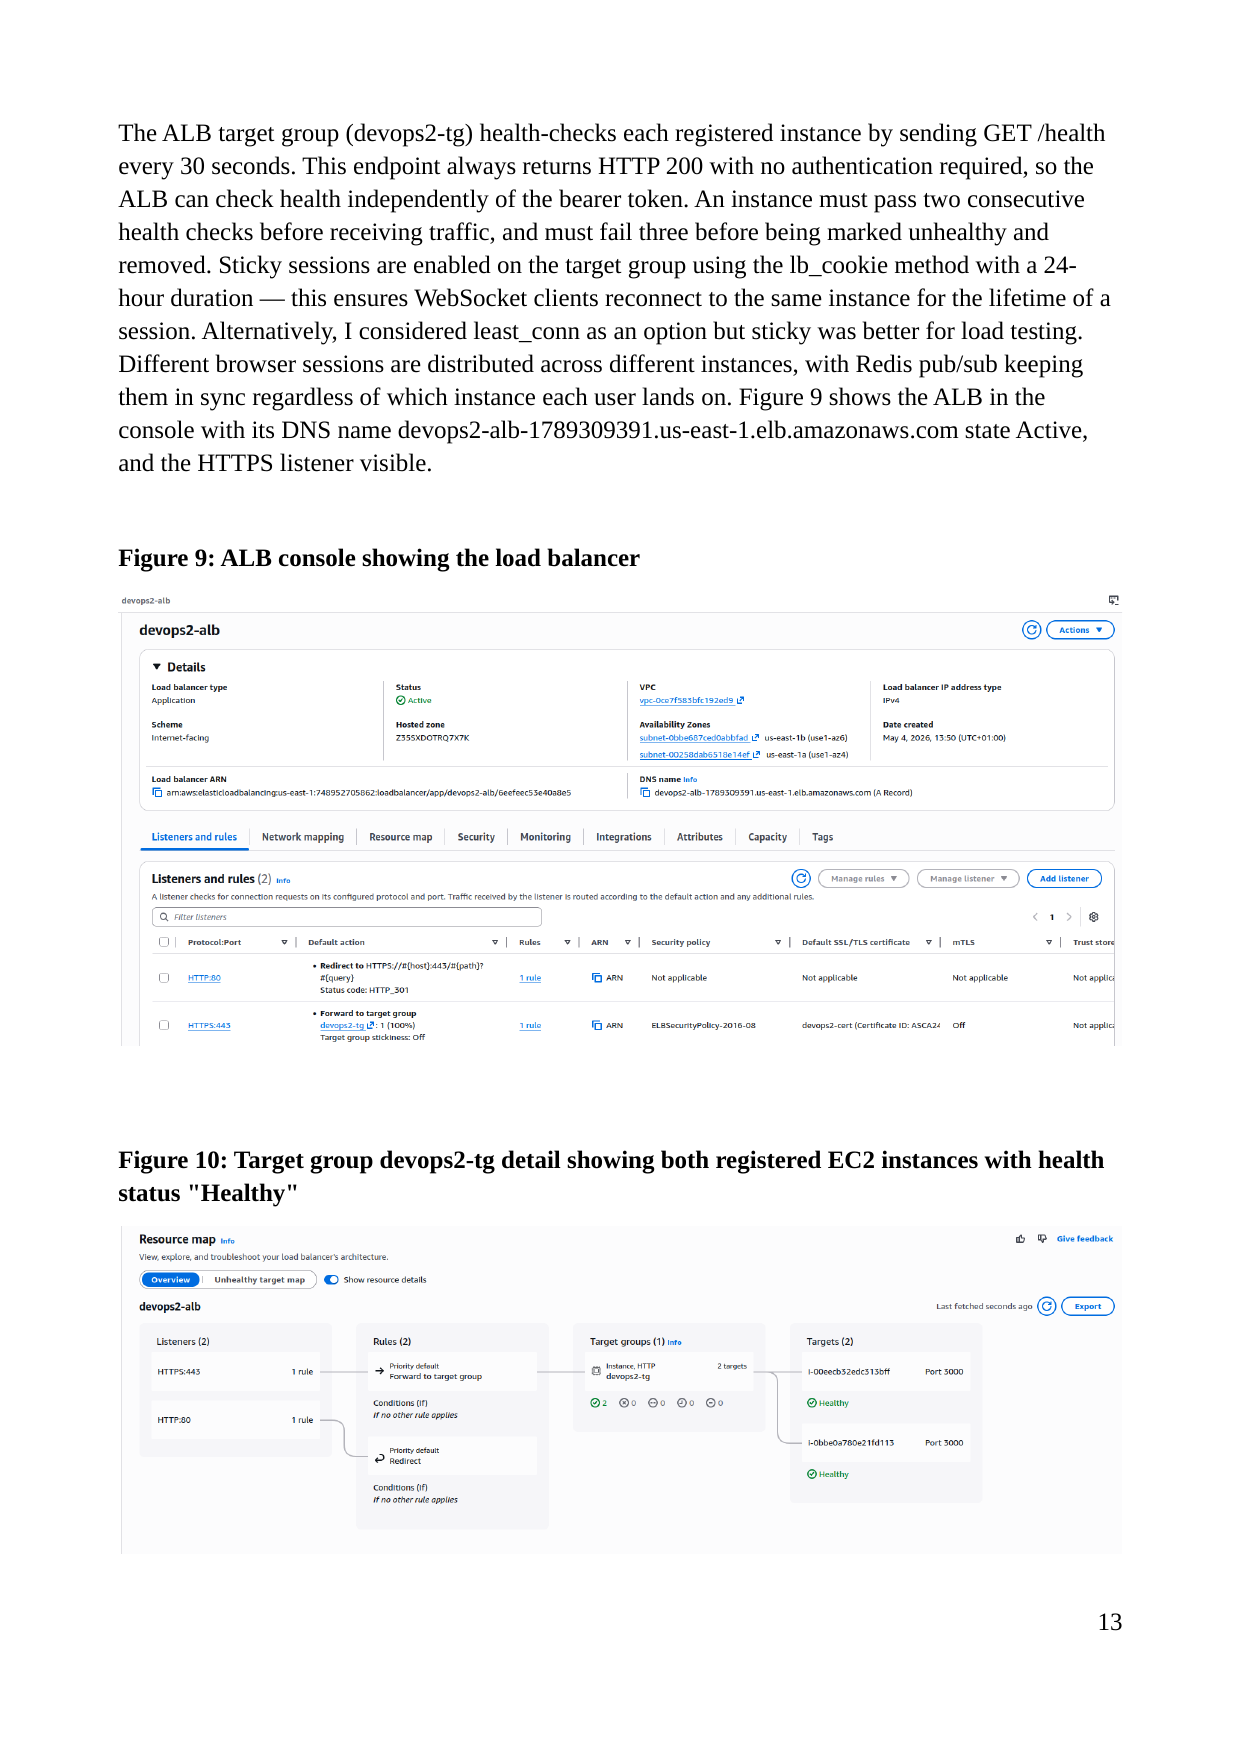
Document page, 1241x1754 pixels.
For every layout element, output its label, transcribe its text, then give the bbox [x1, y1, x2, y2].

picture [118, 1226, 1123, 1554]
text Figure 9: ALB console showing the load balancer [118, 543, 1122, 572]
text Figure 10: Target group devops2-tg detail showing both registered EC2 instances with health status "Healthy" [118, 1145, 1122, 1207]
picture [118, 591, 1123, 1046]
text The ALB target group (devops2-tg) health-checks each registered instance by sending GET /health every 30 seconds. This endpoint always returns HTTP 200 with no authentication required, so the ALB can check health independently of the bearer token. An instance must pass two consecutive health checks before receiving traffic, and must fail three before being marked unhealthy and removed. Sticky sessions are enabled on the target group using the lb_cookie method with a 24-hour duration — this ensures WebSocket clients reconnect to the same instance for the lifetime of a session. Alternatively, I considered least_conn as an option but sticky was better for load testing. Different browser sessions are distributed across different instances, with Redis pub/sub keeping them in sync regardless of which instance each user lands on. Figure 9 shows the ALB in the console with its DNS name devops2-alb-1789309391.us-east-1.elb.amazonaws.com state Active, and the HTTPS listener visible. [118, 118, 1122, 477]
